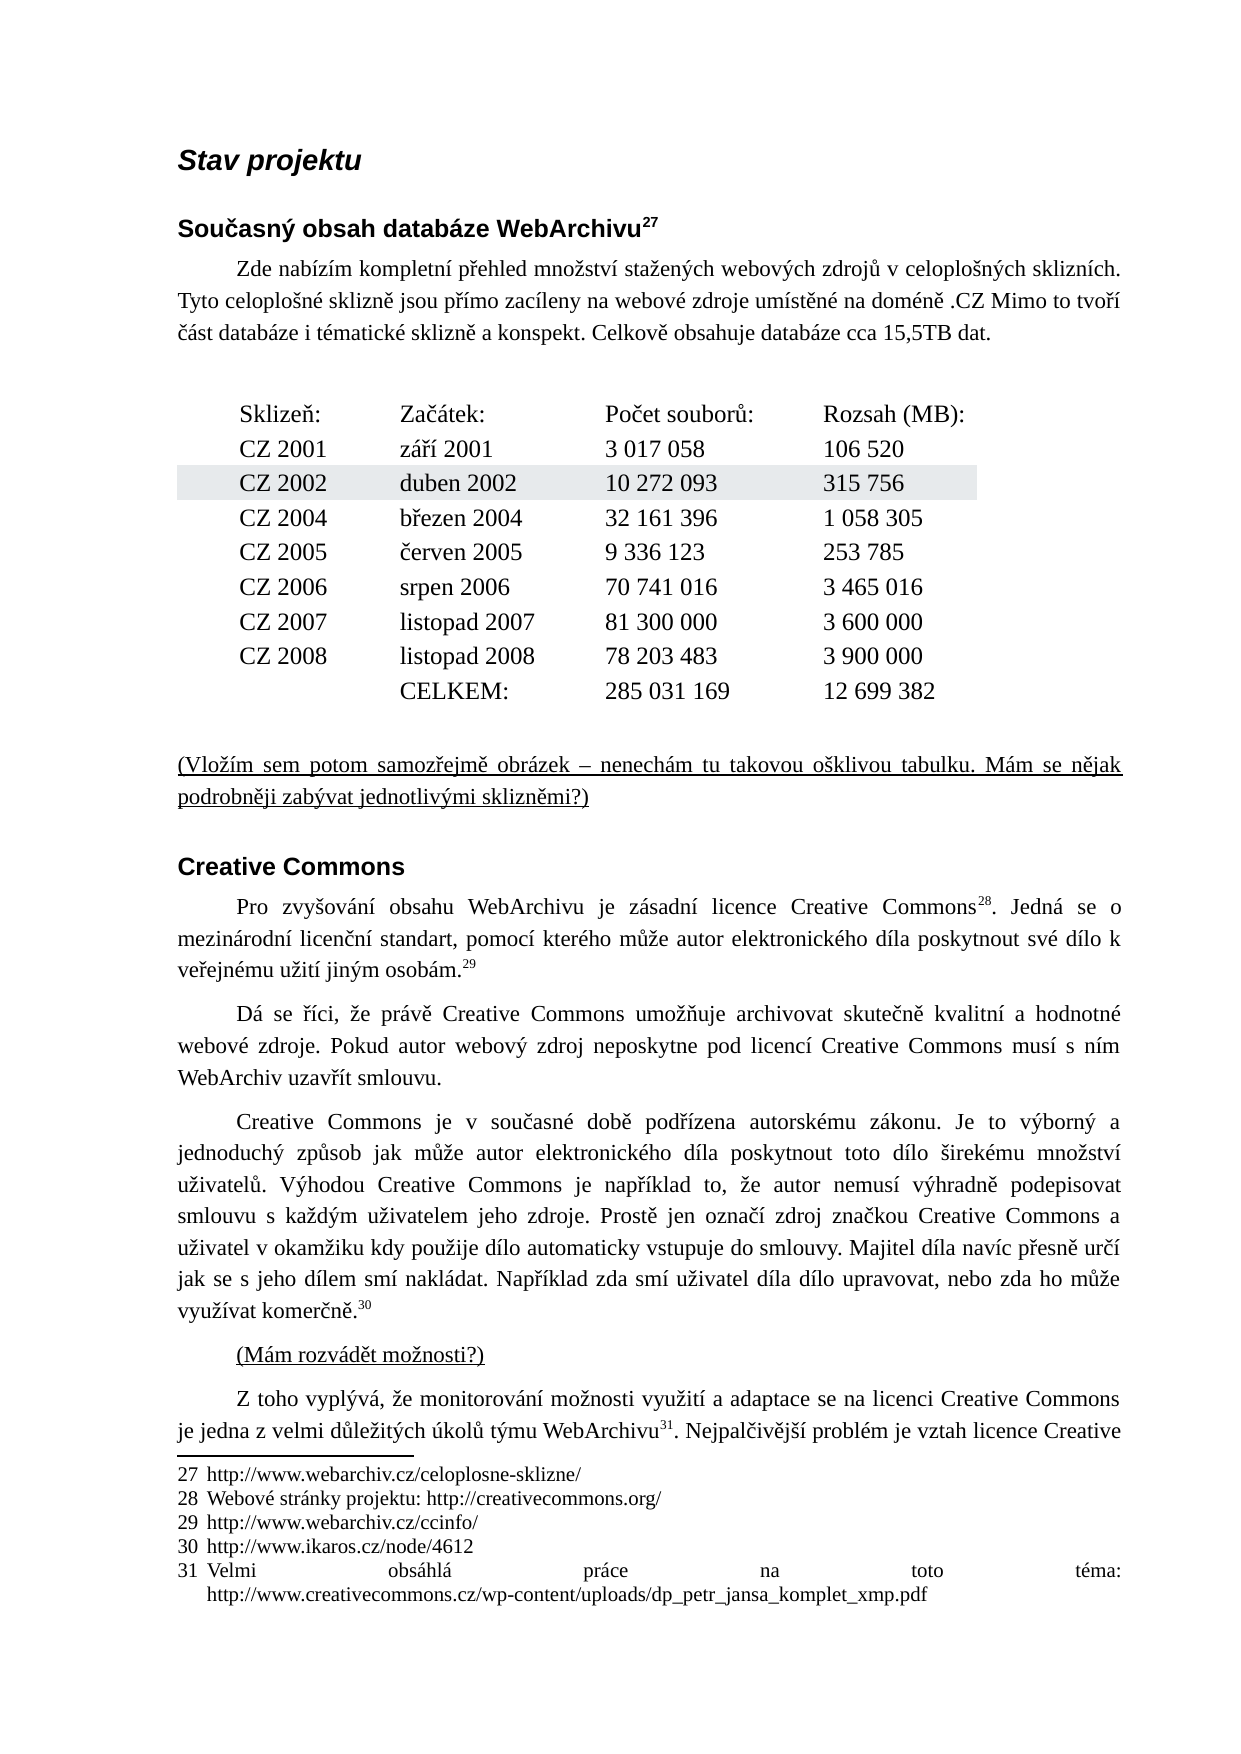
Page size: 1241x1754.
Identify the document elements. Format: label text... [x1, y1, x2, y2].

table_cell 3 017 058 [543, 431, 761, 465]
text Zde nabízím kompletní přehled množství stažených webových zdrojů v celoplošných sklizních. Tyto celoplošné sklizně jsou přímo zacíleny na webové zdroje umístěné na doméně .CZ Mimo to tvoří část databáze i tématické sklizně a konspekt. Celkově obsahuje databáze cca 15,5TB dat. [177, 255, 1122, 345]
table_cell 3 600 000 [761, 604, 977, 638]
text (Mám rozvádět možnosti?) [177, 1341, 1122, 1367]
table_cell CZ 2005 [177, 535, 337, 569]
table_cell 3 465 016 [761, 569, 977, 604]
text http://www.webarchiv.cz/celoplosne-sklizne/ [177, 1462, 1122, 1486]
table_cell CZ 2004 [177, 500, 337, 534]
subtitle Současný obsah databáze WebArchivu [177, 214, 1122, 243]
table_cell září 2001 [338, 431, 543, 465]
table_cell CZ 2008 [177, 638, 337, 673]
table_cell listopad 2007 [338, 604, 543, 638]
subtitle Stav projektu [177, 143, 1122, 177]
table_header Sklizeň: [177, 396, 337, 431]
table_cell červen 2005 [338, 535, 543, 569]
table_cell 1 058 305 [761, 500, 977, 534]
table_cell CZ 2002 [177, 465, 337, 500]
table_cell CZ 2006 [177, 569, 337, 604]
text http://www.ikaros.cz/node/4612 [177, 1534, 1122, 1558]
table_cell 253 785 [761, 535, 977, 569]
text Pro zvyšování obsahu WebArchivu je zásadní licence Creative Commons. Jedná se o mezinárodní licenční standart, pomocí kterého může autor elektronického díla poskytnout své dílo k veřejnému užití jiným osobám. [177, 893, 1122, 983]
table_cell [177, 673, 337, 707]
table_cell 10 272 093 [543, 465, 761, 500]
table_header Začátek: [338, 396, 543, 431]
table_cell 3 900 000 [761, 638, 977, 673]
table_cell 9 336 123 [543, 535, 761, 569]
table_cell 315 756 [761, 465, 977, 500]
table_cell duben 2002 [338, 465, 543, 500]
text Webové stránky projektu: http://creativecommons.org/ [177, 1486, 1122, 1510]
text podrobněji zabývat jednotlivými sklizněmi?) [177, 775, 1122, 809]
table_cell březen 2004 [338, 500, 543, 534]
table_cell CZ 2001 [177, 431, 337, 465]
table_cell CELKEM: [338, 673, 543, 707]
text http://www.webarchiv.cz/ccinfo/ [177, 1510, 1122, 1534]
table_cell CZ 2007 [177, 604, 337, 638]
table_cell 78 203 483 [543, 638, 761, 673]
table_cell listopad 2008 [338, 638, 543, 673]
table_cell 32 161 396 [543, 500, 761, 534]
text Z toho vyplývá, že monitorování možnosti využití a adaptace se na licenci Creative Commons je jedna z velmi důležitých úkolů týmu WebArchivu. Nejpalčivější problém je vztah licence Creative [177, 1385, 1122, 1443]
table_cell 106 520 [761, 431, 977, 465]
table_cell 81 300 000 [543, 604, 761, 638]
text (Vložím sem potom samozřejmě obrázek – nenechám tu takovou ošklivou tabulku. Mám se nějak [177, 751, 1122, 774]
table_cell 12 699 382 [761, 673, 977, 707]
table_header Počet souborů: [543, 396, 761, 431]
table_cell 285 031 169 [543, 673, 761, 707]
text Dá se říci, že právě Creative Commons umožňuje archivovat skutečně kvalitní a hodnotné webové zdroje. Pokud autor webový zdroj neposkytne pod licencí Creative Commons musí s ním WebArchiv uzavřít smlouvu. [177, 1001, 1122, 1090]
subtitle Creative Commons [177, 852, 1122, 881]
table_header Rozsah (MB): [761, 396, 977, 431]
table_cell 70 741 016 [543, 569, 761, 604]
text Velmi obsáhlá práce na toto téma: http://www.creativecommons.cz/wp-content/uploads/dp_petr_jansa_komplet_xmp.pdf [177, 1558, 1122, 1606]
text Creative Commons je v současné době podřízena autorskému zákonu. Je to výborný a jednoduchý způsob jak může autor elektronického díla poskytnout toto dílo širekému množství uživatelů. Výhodou Creative Commons je například to, že autor nemusí výhradně podepisovat smlouvu s každým uživatelem jeho zdroje. Prostě jen označí zdroj značkou Creative Commons a uživatel v okamžiku kdy použije dílo automaticky vstupuje do smlouvy. Majitel díla navíc přesně určí jak se s jeho dílem smí nakládat. Například zda smí uživatel díla dílo upravovat, nebo zda ho může využívat komerčně. [177, 1108, 1122, 1323]
table_cell srpen 2006 [338, 569, 543, 604]
